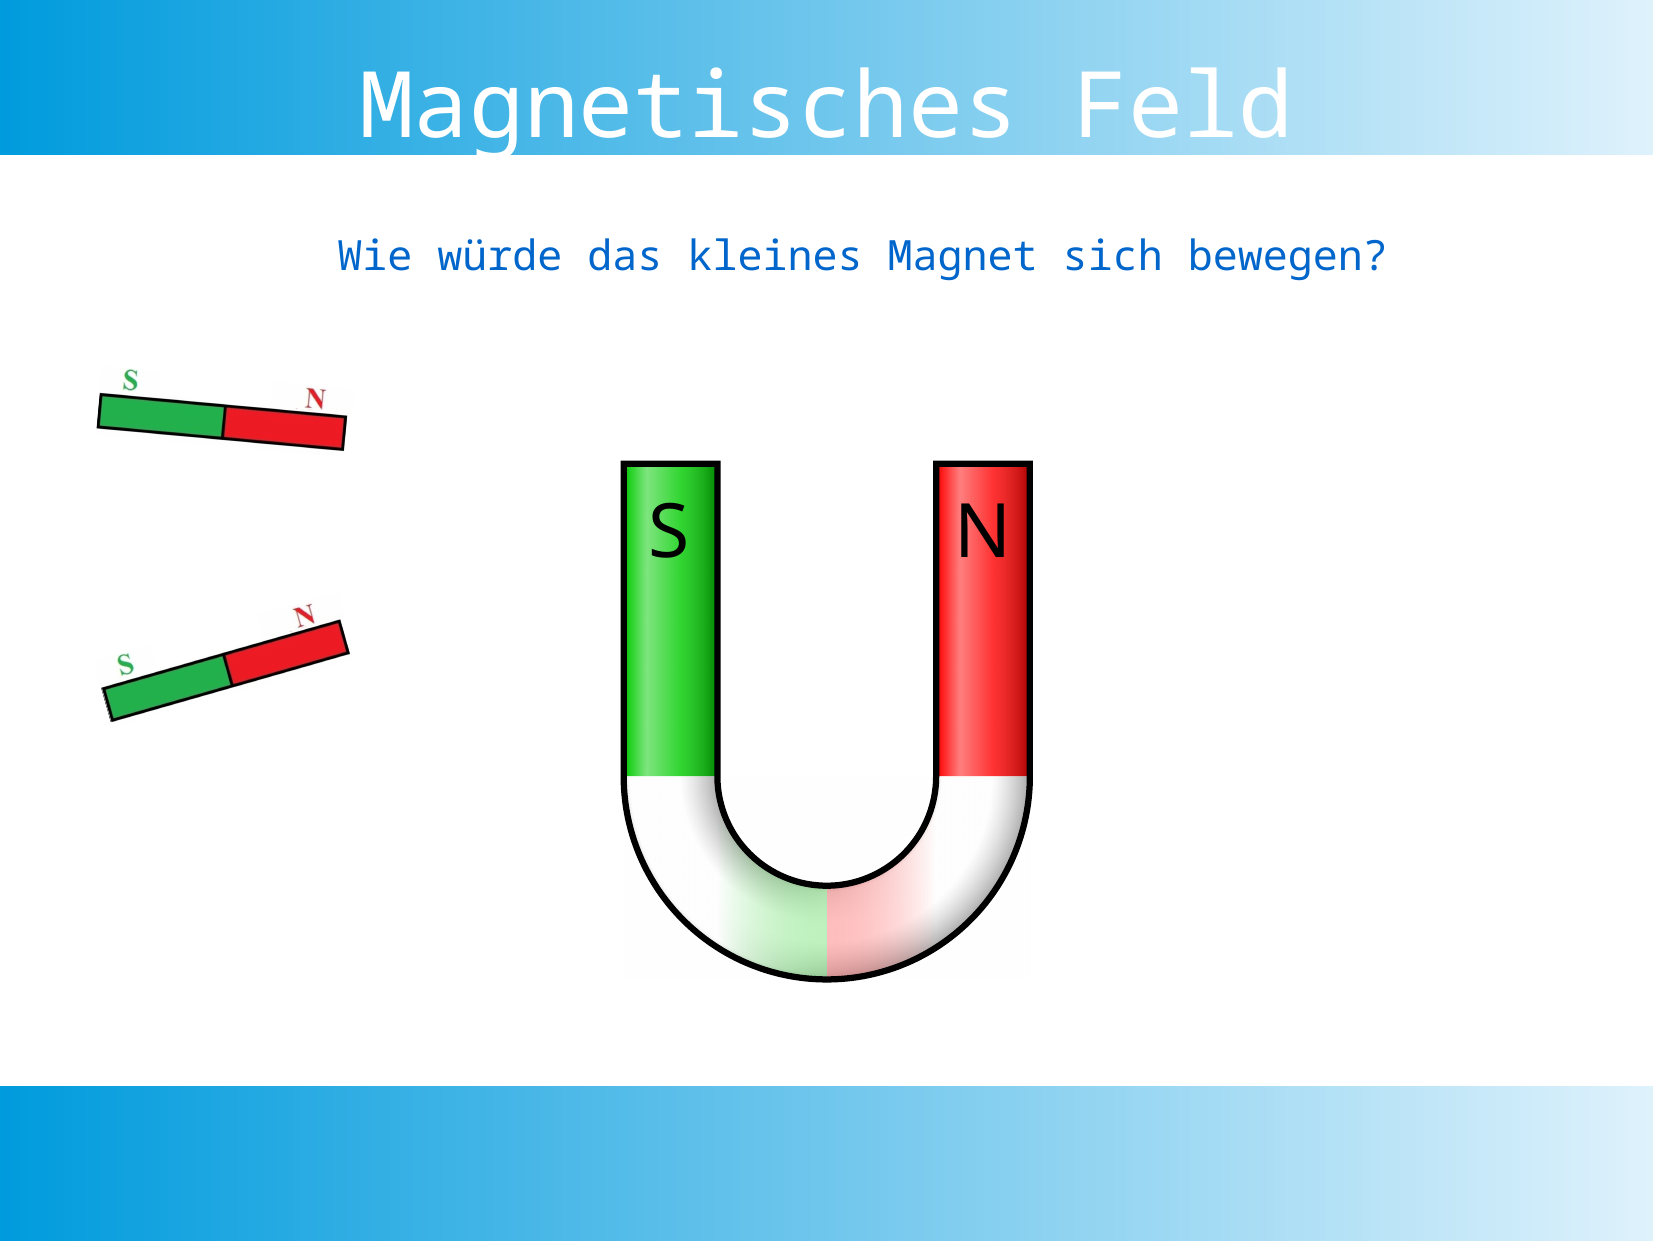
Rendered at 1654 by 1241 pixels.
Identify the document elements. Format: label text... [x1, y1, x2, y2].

picture [357, 150, 1297, 1090]
picture [93, 592, 352, 728]
title Magnetisches Feld [82, 40, 1571, 163]
list Wie würde das kleines Magnet sich bewegen? [82, 225, 357, 945]
list Wie würde das kleines Magnet sich bewegen? [1297, 225, 1571, 945]
picture [95, 366, 355, 457]
